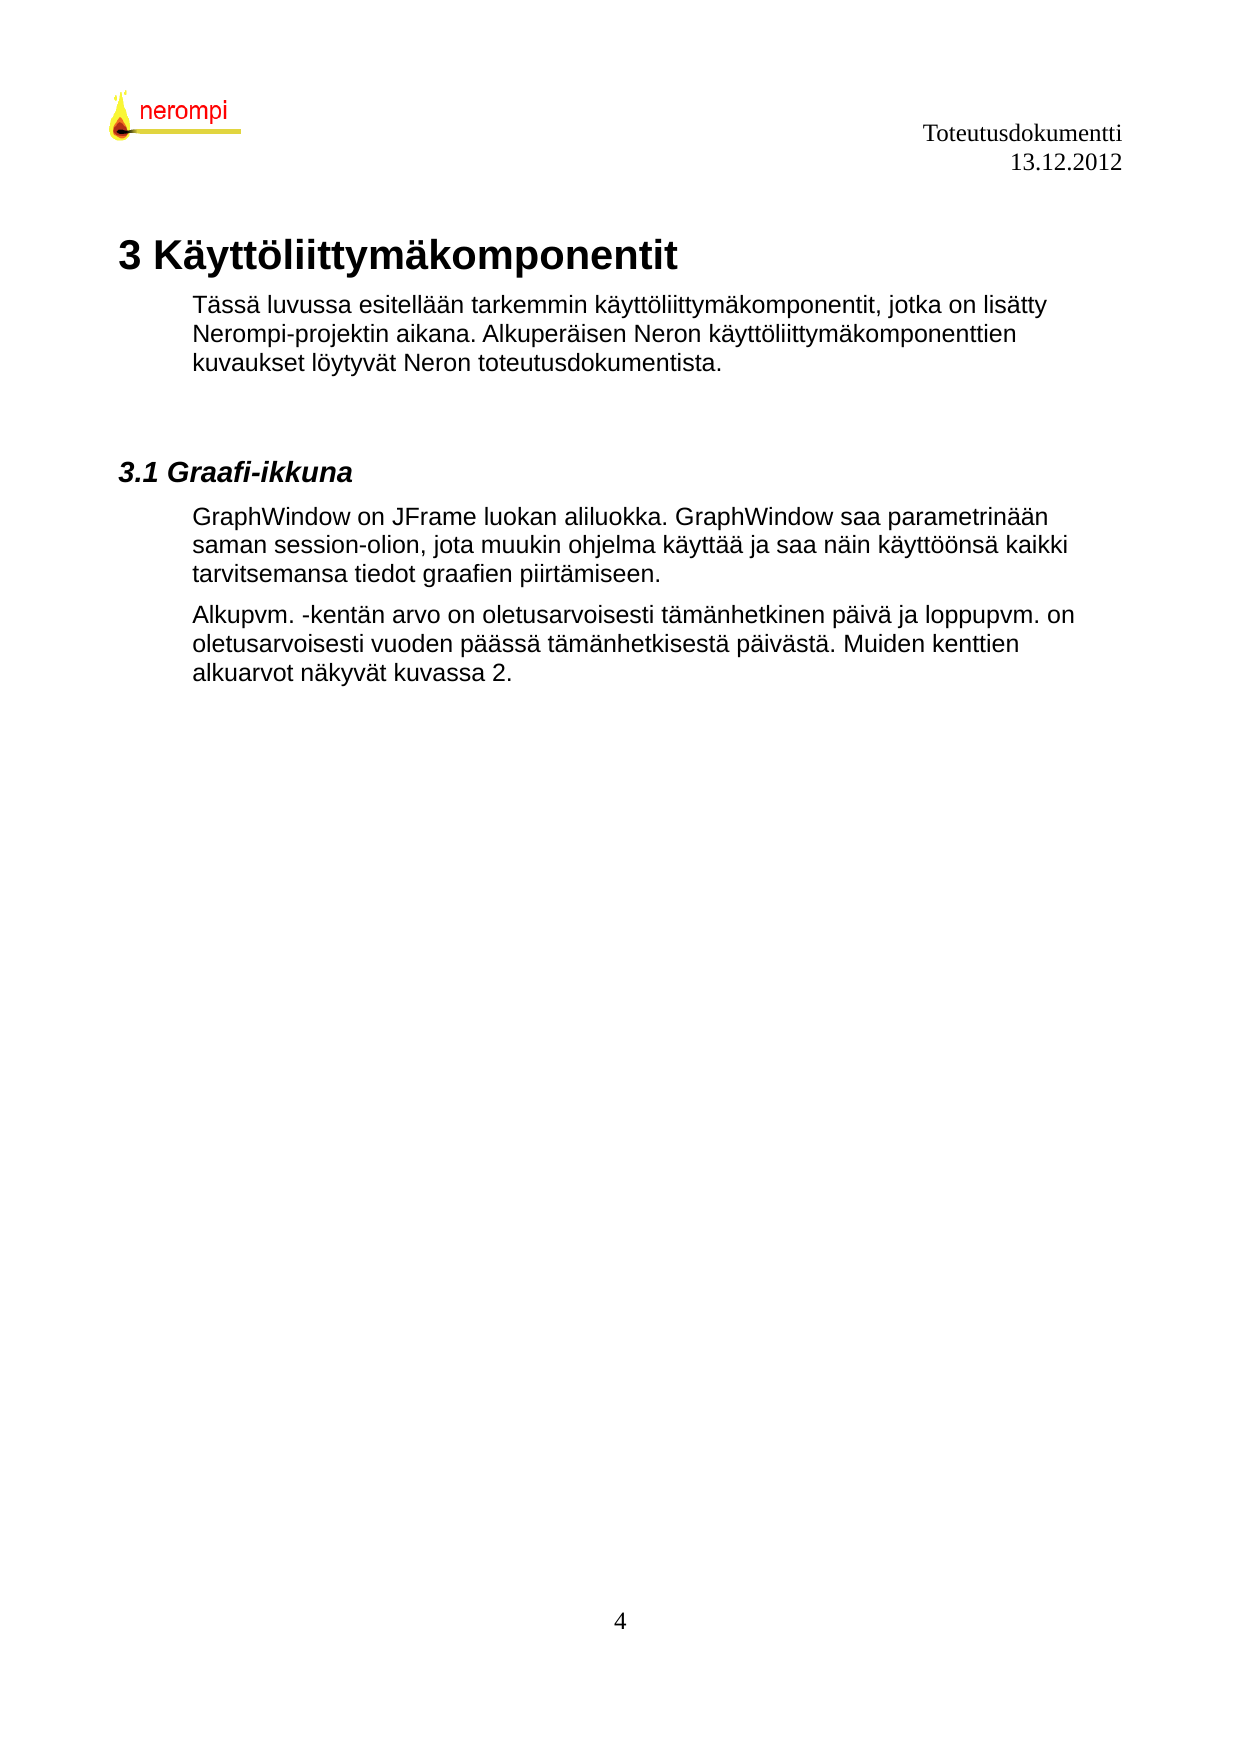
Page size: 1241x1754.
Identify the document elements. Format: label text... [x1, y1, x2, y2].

text GraphWindow on JFrame luokan aliluokka. GraphWindow saa parametrinään saman session-olion, jota muukin ohjelma käyttää ja saa näin käyttöönsä kaikki tarvitsemansa tiedot graafien piirtämiseen. [192, 502, 1122, 588]
subtitle 3 Käyttöliittymäkomponentit [118, 230, 1122, 278]
text Tässä luvussa esitellään tarkemmin käyttöliittymäkomponentit, jotka on lisätty Nerompi-projektin aikana. Alkuperäisen Neron käyttöliittymäkomponenttien kuvaukset löytyvät Neron toteutusdokumentista. [192, 291, 1122, 377]
subtitle 3.1 Graafi-ikkuna [118, 456, 1122, 489]
picture [107, 86, 255, 145]
text Alkupvm. -kentän arvo on oletusarvoisesti tämänhetkinen päivä ja loppupvm. on oletusarvoisesti vuoden päässä tämänhetkisestä päivästä. Muiden kenttien alkuarvot näkyvät kuvassa 2. [192, 600, 1122, 687]
